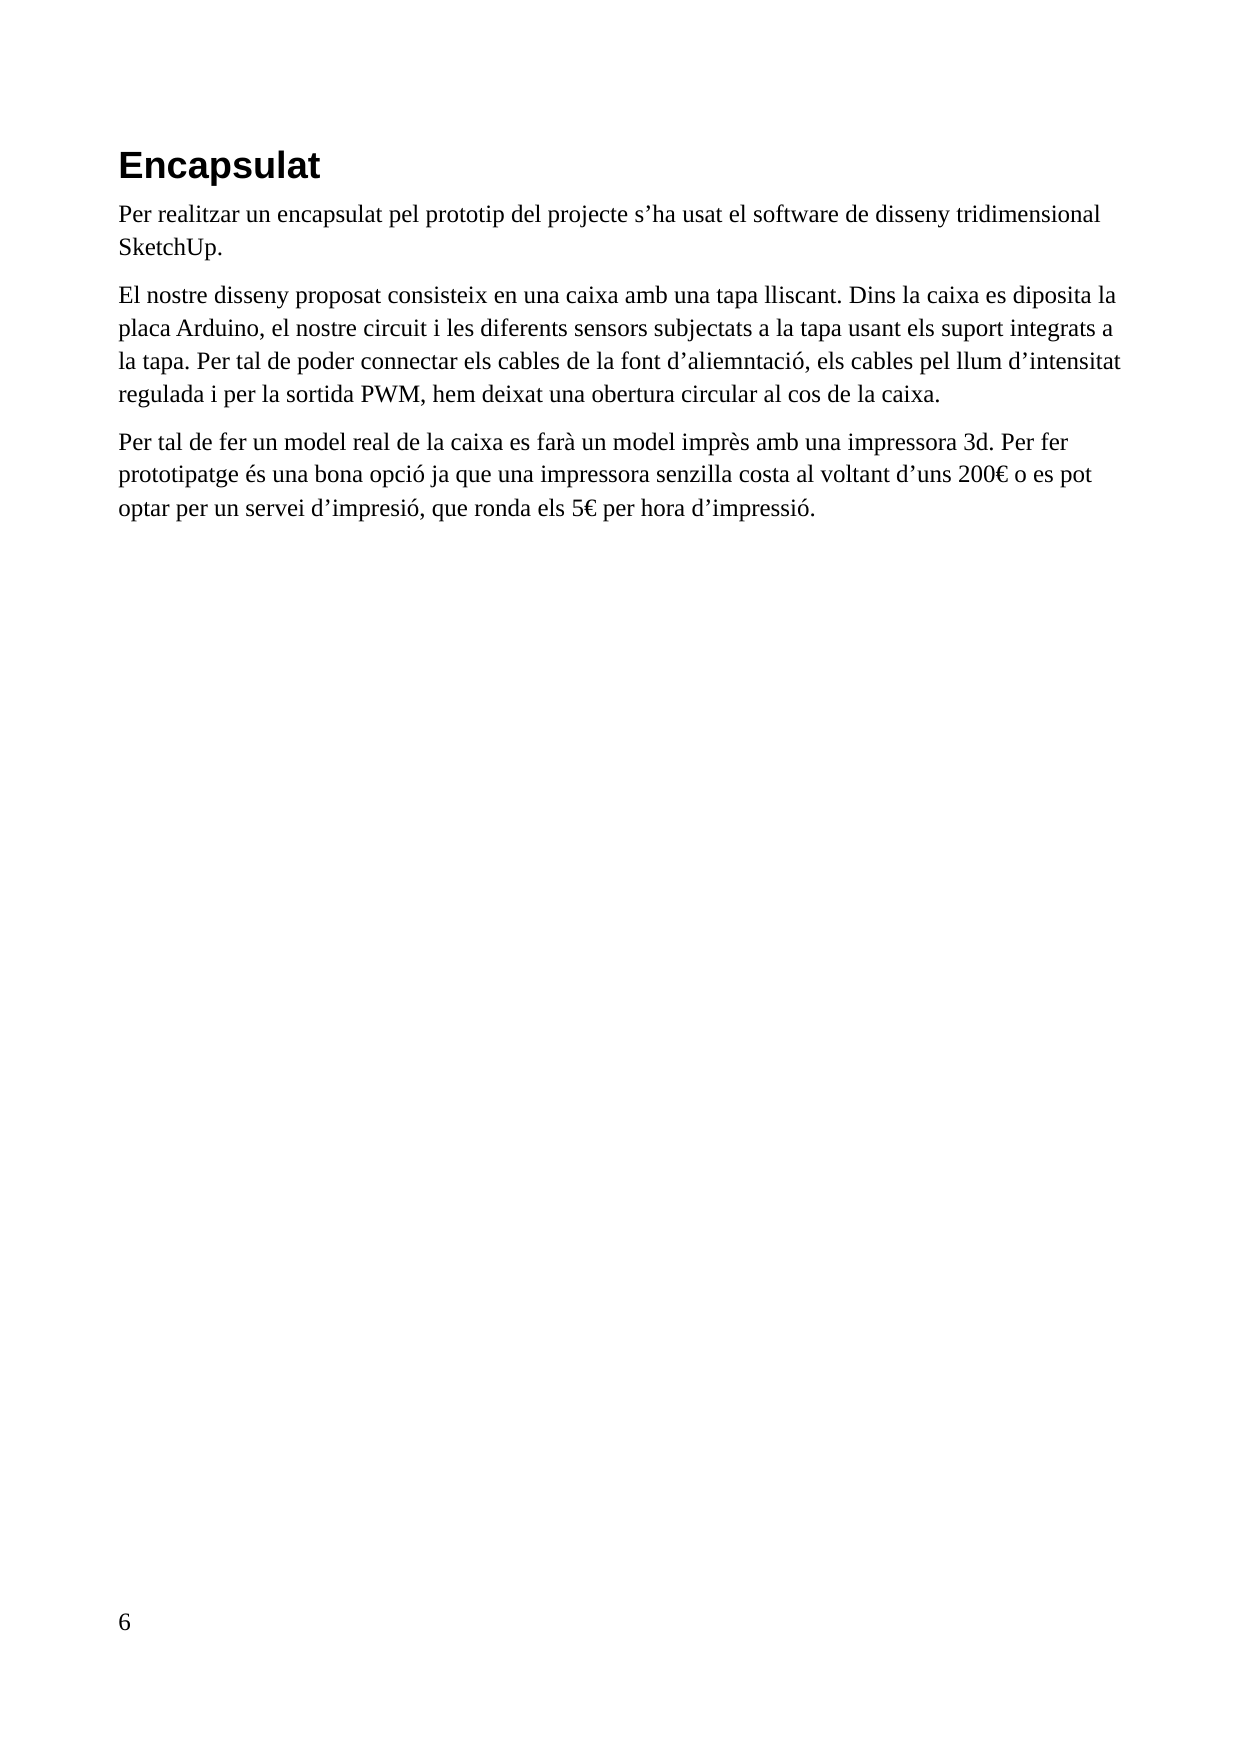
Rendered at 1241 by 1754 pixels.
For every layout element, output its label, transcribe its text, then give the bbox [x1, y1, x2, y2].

text Per realitzar un encapsulat pel prototip del projecte s’ha usat el software de disseny tridimensional SketchUp. [118, 199, 1122, 261]
subtitle Encapsulat [118, 143, 1122, 187]
text Per tal de fer un model real de la caixa es farà un model imprès amb una impressora 3d. Per fer prototipatge és una bona opció ja que una impressora senzilla costa al voltant d’uns 200€ o es pot optar per un servei d’impresió, que ronda els 5€ per hora d’impressió. [118, 427, 1122, 521]
text El nostre disseny proposat consisteix en una caixa amb una tapa lliscant. Dins la caixa es diposita la placa Arduino, el nostre circuit i les diferents sensors subjectats a la tapa usant els suport integrats a la tapa. Per tal de poder connectar els cables de la font d’aliemntació, els cables pel llum d’intensitat regulada i per la sortida PWM, hem deixat una obertura circular al cos de la caixa. [118, 280, 1122, 408]
